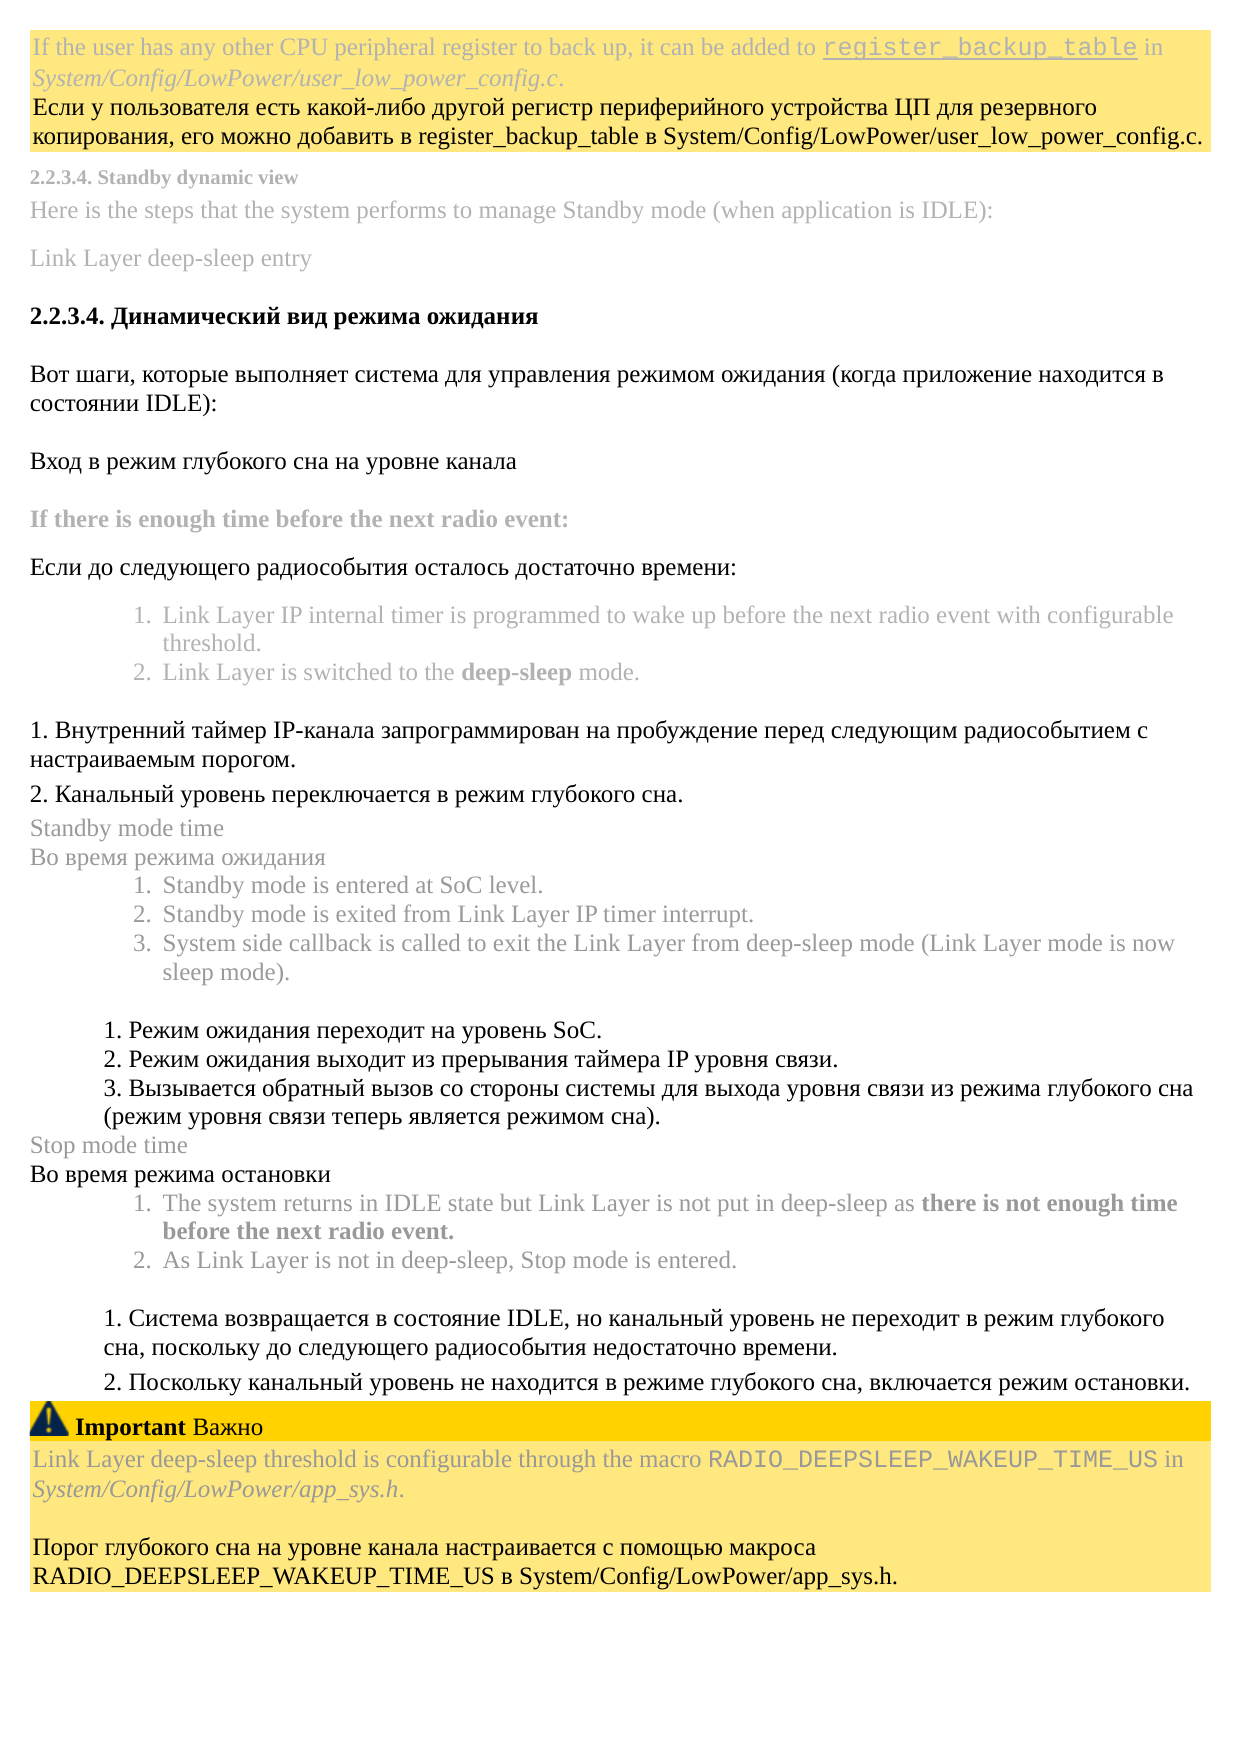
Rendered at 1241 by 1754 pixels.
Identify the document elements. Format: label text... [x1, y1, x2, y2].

list 2. Поскольку канальный уровень не находится в режиме глубокого сна, включается режим остановки. [103, 1367, 1211, 1395]
list Во время режима ожидания [29, 842, 1211, 871]
list As Link Layer is not in deep-sleep, Stop mode is entered. [133, 1245, 1211, 1274]
list System side callback is called to exit the Link Layer from deep-sleep mode (Link Layer mode is now sleep mode). [133, 928, 1211, 986]
list The system returns in IDLE state but Link Layer is not put in deep-sleep as there is not enough time before the next radio event. [133, 1188, 1211, 1245]
text Here is the steps that the system performs to manage Standby mode (when application is IDLE): [29, 195, 1211, 224]
table_cell If the user has any other CPU peripheral register to back up, it can be added to register_backup_table in System/Config/LowPower/user_low_power_config.c. Если у пользователя есть какой-либо другой регистр периферийного устройства ЦП для резервного копирования, его можно добавить в register_backup_table в System/Config/LowPower/user_low_power_config.c. [30, 30, 1211, 152]
list Standby mode is exited from Link Layer IP timer interrupt. [133, 899, 1211, 928]
subtitle 2.2.3.4. Standby dynamic view [29, 165, 1211, 189]
list Link Layer is switched to the deep-sleep mode. [133, 657, 1211, 686]
picture [29, 1401, 69, 1436]
table_header Important Важно [30, 1401, 1211, 1441]
list Link Layer IP internal timer is programmed to wake up before the next radio event with configurable threshold. [133, 600, 1211, 657]
text If there is enough time before the next radio event: [29, 504, 1211, 533]
list 1. Режим ожидания переходит на уровень SoC. [103, 1015, 1211, 1044]
list Вот шаги, которые выполняет система для управления режимом ожидания (когда приложение находится в состоянии IDLE): [29, 359, 1211, 417]
list 1. Система возвращается в состояние IDLE, но канальный уровень не переходит в режим глубокого сна, поскольку до следующего радиособытия недостаточно времени. [103, 1303, 1211, 1361]
text Если до следующего радиособытия осталось достаточно времени: [29, 552, 1211, 581]
list Вход в режим глубокого сна на уровне канала [29, 446, 1211, 475]
list 2. Режим ожидания выходит из прерывания таймера IP уровня связи. [103, 1044, 1211, 1073]
subtitle Standby mode time [29, 813, 1211, 842]
subtitle Link Layer deep-sleep entry [29, 243, 1211, 272]
list 2. Канальный уровень переключается в режим глубокого сна. [29, 779, 1211, 807]
list Во время режима остановки [29, 1159, 1211, 1188]
subtitle Stop mode time [29, 1130, 1211, 1159]
list Standby mode is entered at SoC level. [133, 871, 1211, 899]
list 2.2.3.4. Динамический вид режима ожидания [29, 301, 1211, 330]
list 3. Вызывается обратный вызов со стороны системы для выхода уровня связи из режима глубокого сна (режим уровня связи теперь является режимом сна). [103, 1073, 1211, 1130]
list 1. Внутренний таймер IP-канала запрограммирован на пробуждение перед следующим радиособытием с настраиваемым порогом. [29, 715, 1211, 773]
table_cell Link Layer deep-sleep threshold is configurable through the macro RADIO_DEEPSLEEP_WAKEUP_TIME_US in System/Config/LowPower/app_sys.h. Порог глубокого сна на уровне канала настраивается с помощью макроса RADIO_DEEPSLEEP_WAKEUP_TIME_US в System/Config/LowPower/app_sys.h. [30, 1441, 1211, 1592]
